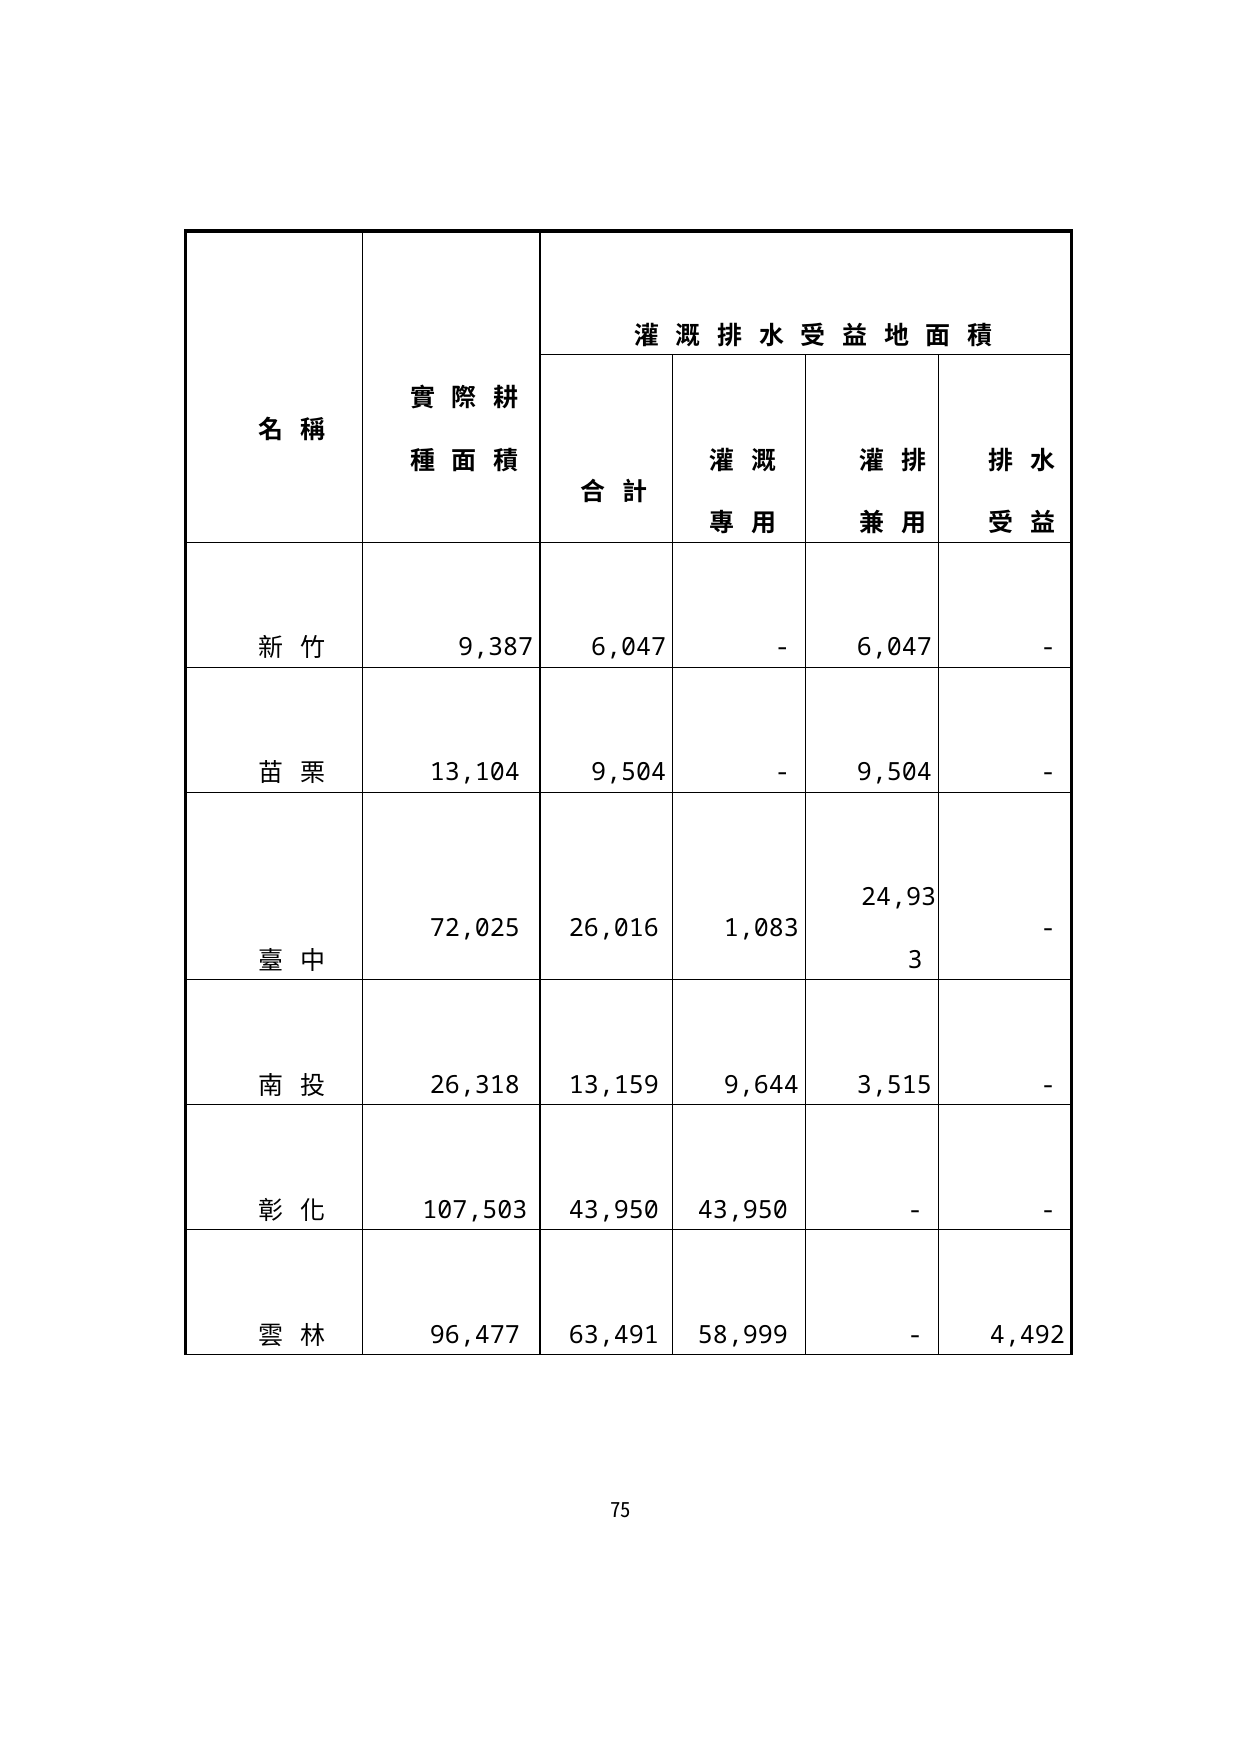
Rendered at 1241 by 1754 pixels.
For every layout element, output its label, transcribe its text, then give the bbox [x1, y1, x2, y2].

table_cell 9,644 [673, 980, 805, 1104]
table_cell 43,950 [673, 1105, 805, 1229]
table_cell 107,503 [363, 1105, 539, 1229]
table_cell - [939, 980, 1070, 1104]
table_header 灌溉排水受益地面積 [541, 233, 1070, 354]
table_cell 58,999 [673, 1230, 805, 1354]
table_cell 臺中 [187, 793, 362, 979]
table_cell 43,950 [541, 1105, 672, 1229]
table_cell 彰化 [187, 1105, 362, 1229]
table_cell 13,159 [541, 980, 672, 1104]
table_cell 24,933 [806, 793, 938, 979]
table_cell 排水受益 [939, 355, 1070, 542]
table_cell 4,492 [939, 1230, 1070, 1354]
table_cell 63,491 [541, 1230, 672, 1354]
table_header 實際耕種面積 [363, 233, 539, 542]
table_cell 合計 [541, 355, 672, 542]
table_cell - [939, 793, 1070, 979]
table_cell - [806, 1230, 938, 1354]
table_cell 6,047 [806, 543, 938, 667]
table_cell 13,104 [363, 668, 539, 792]
table_cell 南投 [187, 980, 362, 1104]
table_cell 26,016 [541, 793, 672, 979]
table_header 名稱 [187, 233, 362, 542]
table_cell 9,504 [541, 668, 672, 792]
table_cell - [939, 668, 1070, 792]
table_cell 新竹 [187, 543, 362, 667]
table_cell 苗栗 [187, 668, 362, 792]
table_cell 9,387 [363, 543, 539, 667]
table_cell - [939, 543, 1070, 667]
table_cell - [673, 668, 805, 792]
table_cell 26,318 [363, 980, 539, 1104]
table_cell 6,047 [541, 543, 672, 667]
table_cell 雲林 [187, 1230, 362, 1354]
table_cell 96,477 [363, 1230, 539, 1354]
table_cell 1,083 [673, 793, 805, 979]
table_cell - [673, 543, 805, 667]
table_cell 3,515 [806, 980, 938, 1104]
table_cell 灌溉專用 [673, 355, 805, 542]
table_cell - [806, 1105, 938, 1229]
table_cell 灌排兼用 [806, 355, 938, 542]
table_cell 9,504 [806, 668, 938, 792]
table_cell 72,025 [363, 793, 539, 979]
table_cell - [939, 1105, 1070, 1229]
